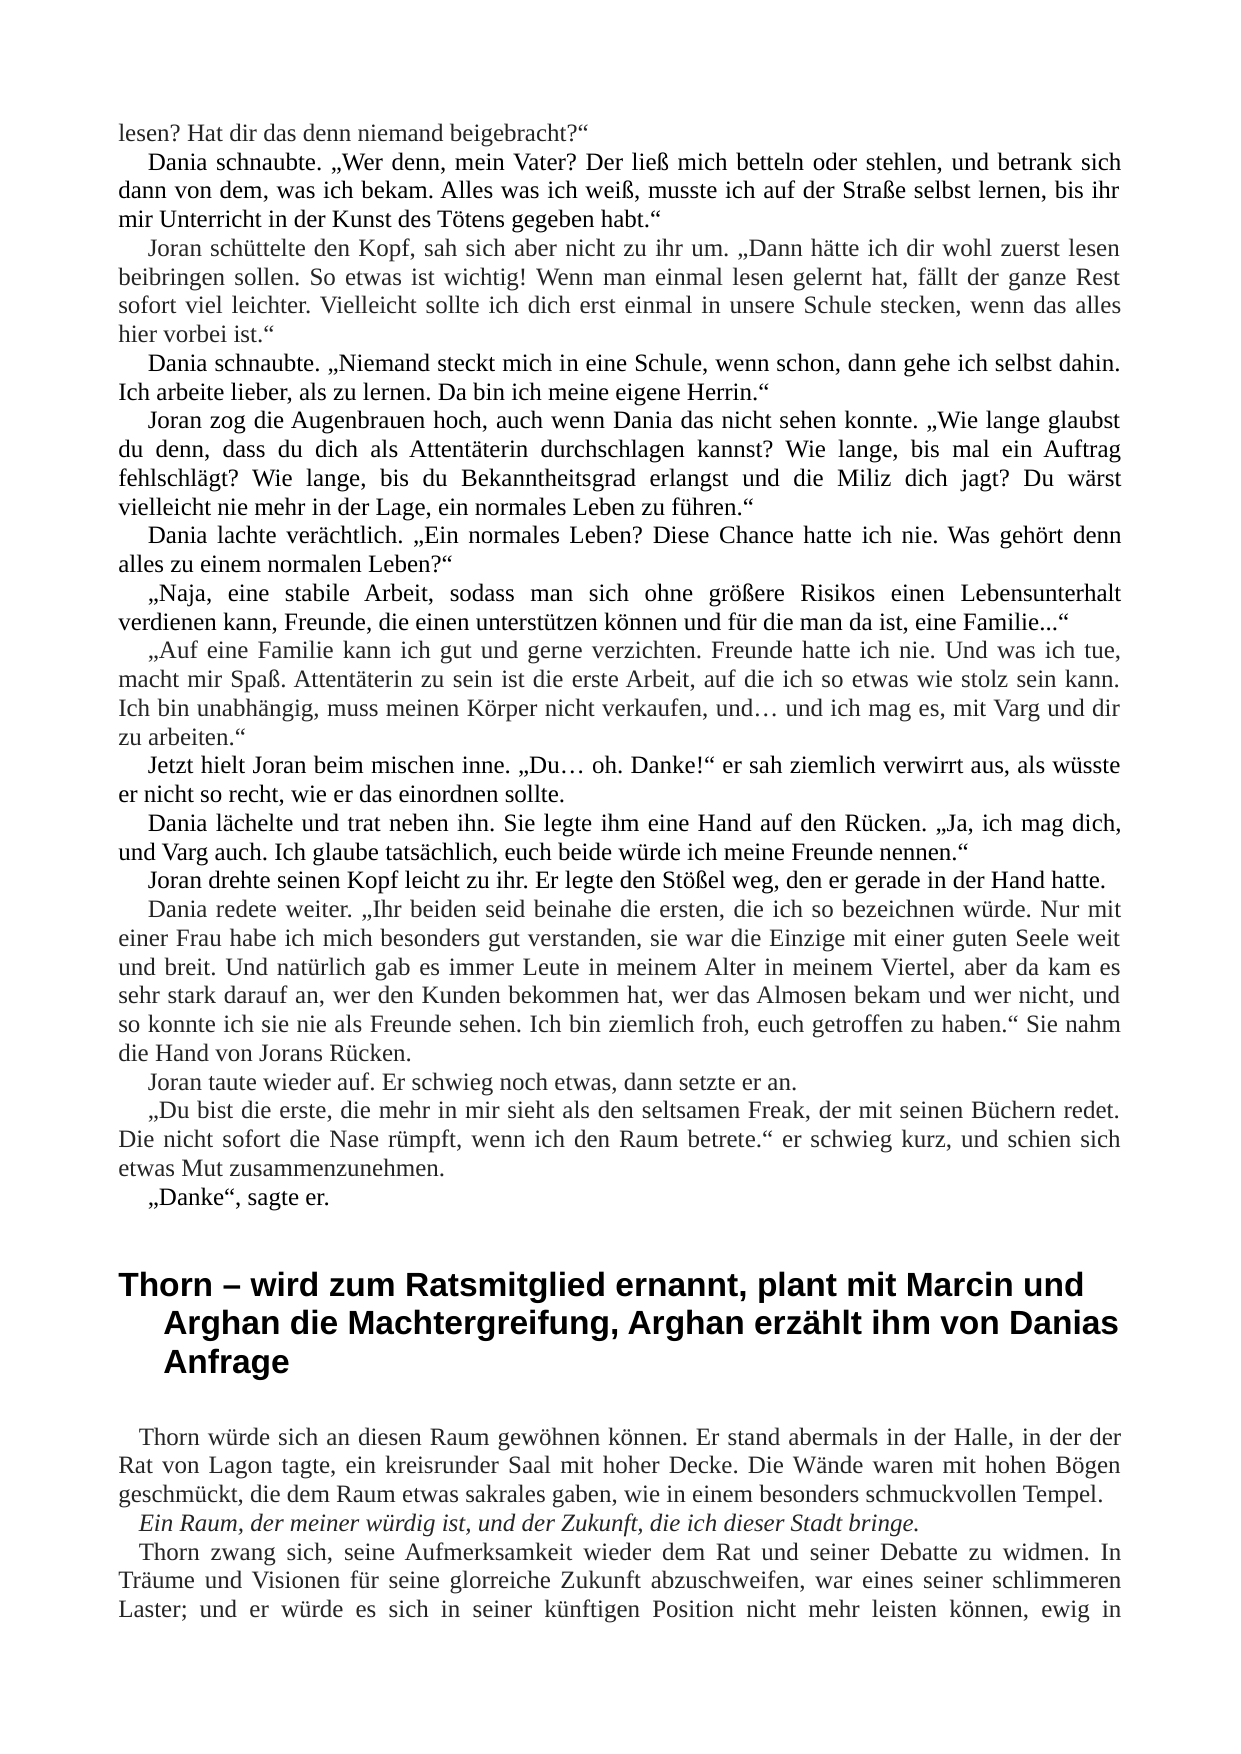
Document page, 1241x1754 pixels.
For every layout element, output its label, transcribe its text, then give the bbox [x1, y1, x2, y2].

text Dania lachte verächtlich. „Ein normales Leben? Diese Chance hatte ich nie. Was gehört denn alles zu einem normalen Leben?“ [118, 521, 1122, 578]
text Dania redete weiter. „Ihr beiden seid beinahe die ersten, die ich so bezeichnen würde. Nur mit einer Frau habe ich mich besonders gut verstanden, sie war die Einzige mit einer guten Seele weit und breit. Und natürlich gab es immer Leute in meinem Alter in meinem Viertel, aber da kam es sehr stark darauf an, wer den Kunden bekommen hat, wer das Almosen bekam und wer nicht, und so konnte ich sie nie als Freunde sehen. Ich bin ziemlich froh, euch getroffen zu haben.“ Sie nahm die Hand von Jorans Rücken. [118, 894, 1122, 1067]
subtitle Thorn – wird zum Ratsmitglied ernannt, plant mit Marcin und Arghan die Machtergreifung, Arghan erzählt ihm von Danias Anfrage [118, 1264, 1122, 1380]
text Dania schnaubte. „Niemand steckt mich in eine Schule, wenn schon, dann gehe ich selbst dahin. Ich arbeite lieber, als zu lernen. Da bin ich meine eigene Herrin.“ [118, 348, 1122, 406]
text „Naja, eine stabile Arbeit, sodass man sich ohne größere Risikos einen Lebensunterhalt verdienen kann, Freunde, die einen unterstützen können und für die man da ist, eine Familie...“ [118, 578, 1122, 636]
text Joran drehte seinen Kopf leicht zu ihr. Er legte den Stößel weg, den er gerade in der Hand hatte. [118, 866, 1122, 894]
text Jetzt hielt Joran beim mischen inne. „Du… oh. Danke!“ er sah ziemlich verwirrt aus, als wüsste er nicht so recht, wie er das einordnen sollte. [118, 751, 1122, 808]
text lesen? Hat dir das denn niemand beigebracht?“ [118, 118, 1122, 147]
text Joran zog die Augenbrauen hoch, auch wenn Dania das nicht sehen konnte. „Wie lange glaubst du denn, dass du dich als Attentäterin durchschlagen kannst? Wie lange, bis mal ein Auftrag fehlschlägt? Wie lange, bis du Bekanntheitsgrad erlangst und die Miliz dich jagt? Du wärst vielleicht nie mehr in der Lage, ein normales Leben zu führen.“ [118, 406, 1122, 521]
text Thorn zwang sich, seine Aufmerksamkeit wieder dem Rat und seiner Debatte zu widmen. In Träume und Visionen für seine glorreiche Zukunft abzuschweifen, war eines seiner schlimmeren Laster; und er würde es sich in seiner künftigen Position nicht mehr leisten können, ewig in [118, 1537, 1122, 1623]
text Thorn würde sich an diesen Raum gewöhnen können. Er stand abermals in der Halle, in der der Rat von Lagon tagte, ein kreisrunder Saal mit hoher Decke. Die Wände waren mit hohen Bögen geschmückt, die dem Raum etwas sakrales gaben, wie in einem besonders schmuckvollen Tempel. [118, 1422, 1122, 1508]
text Dania schnaubte. „Wer denn, mein Vater? Der ließ mich betteln oder stehlen, und betrank sich dann von dem, was ich bekam. Alles was ich weiß, musste ich auf der Straße selbst lernen, bis ihr mir Unterricht in der Kunst des Tötens gegeben habt.“ [118, 147, 1122, 233]
text Ein Raum, der meiner würdig ist, und der Zukunft, die ich dieser Stadt bringe. [118, 1508, 1122, 1537]
text „Auf eine Familie kann ich gut und gerne verzichten. Freunde hatte ich nie. Und was ich tue, macht mir Spaß. Attentäterin zu sein ist die erste Arbeit, auf die ich so etwas wie stolz sein kann. Ich bin unabhängig, muss meinen Körper nicht verkaufen, und… und ich mag es, mit Varg und dir zu arbeiten.“ [118, 636, 1122, 751]
text Joran taute wieder auf. Er schwieg noch etwas, dann setzte er an. [118, 1067, 1122, 1096]
text Dania lächelte und trat neben ihn. Sie legte ihm eine Hand auf den Rücken. „Ja, ich mag dich, und Varg auch. Ich glaube tatsächlich, euch beide würde ich meine Freunde nennen.“ [118, 808, 1122, 866]
text „Du bist die erste, die mehr in mir sieht als den seltsamen Freak, der mit seinen Büchern redet. Die nicht sofort die Nase rümpft, wenn ich den Raum betrete.“ er schwieg kurz, und schien sich etwas Mut zusammenzunehmen. [118, 1096, 1122, 1182]
text Joran schüttelte den Kopf, sah sich aber nicht zu ihr um. „Dann hätte ich dir wohl zuerst lesen beibringen sollen. So etwas ist wichtig! Wenn man einmal lesen gelernt hat, fällt der ganze Rest sofort viel leichter. Vielleicht sollte ich dich erst einmal in unsere Schule stecken, wenn das alles hier vorbei ist.“ [118, 233, 1122, 348]
text „Danke“, sagte er. [118, 1182, 1122, 1211]
